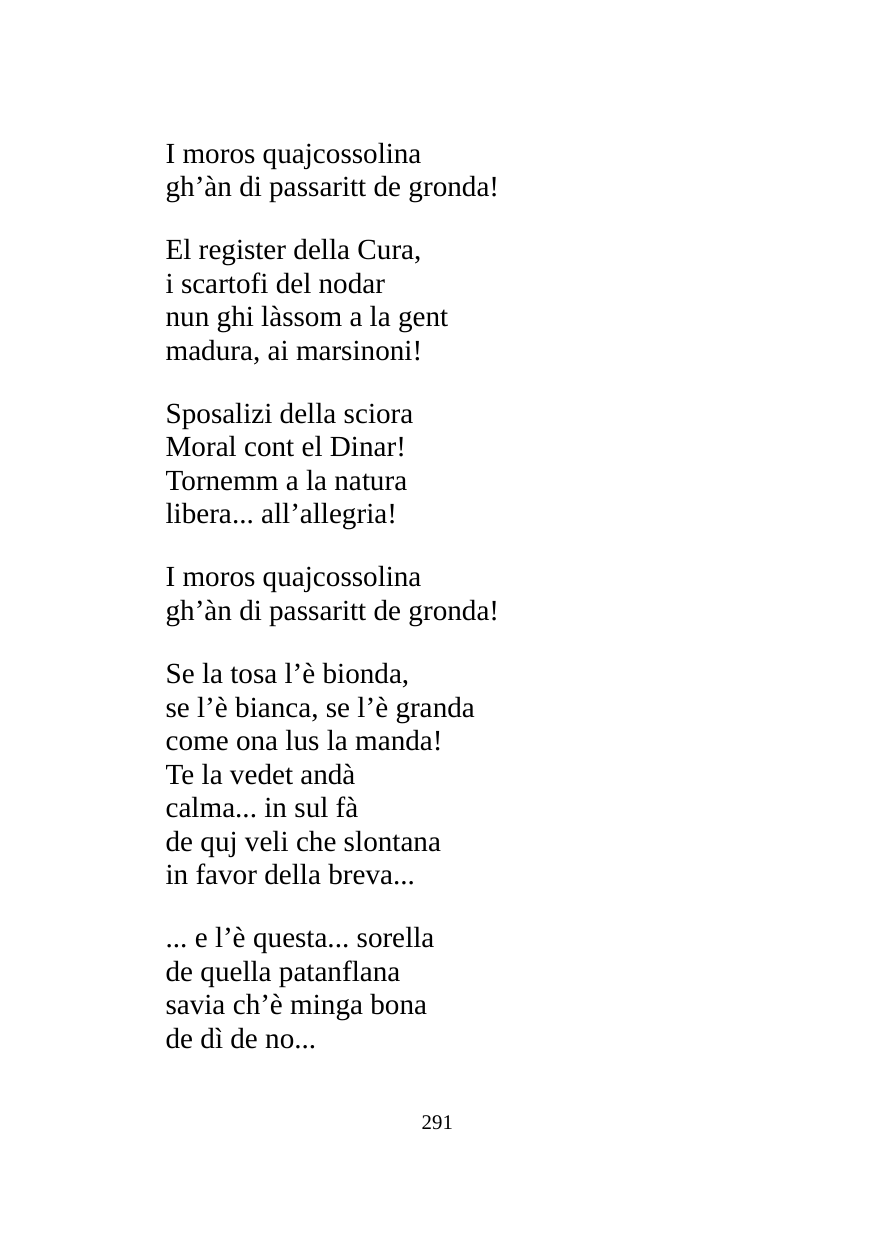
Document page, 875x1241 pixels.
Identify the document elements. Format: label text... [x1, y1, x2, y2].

text El register della Cura, i scartofi del nodar nun ghi làssom a la gent madura, ai marsinoni! [165, 232, 768, 366]
text ... e l’è questa... sorella de quella patanflana savia ch’è minga bona de dì de no... [165, 920, 768, 1054]
text I moros quajcossolina gh’àn di passaritt de gronda! [165, 559, 768, 627]
text Se la tosa l’è bionda, se l’è bianca, se l’è granda come ona lus la manda! Te la vedet andà calma... in sul fà de quj veli che slontana in favor della breva... [165, 656, 768, 891]
text I moros quajcossolina gh’àn di passaritt de gronda! [165, 136, 768, 203]
text Sposalizi della sciora Moral cont el Dinar! Tornemm a la natura libera... all’allegria! [165, 396, 768, 530]
